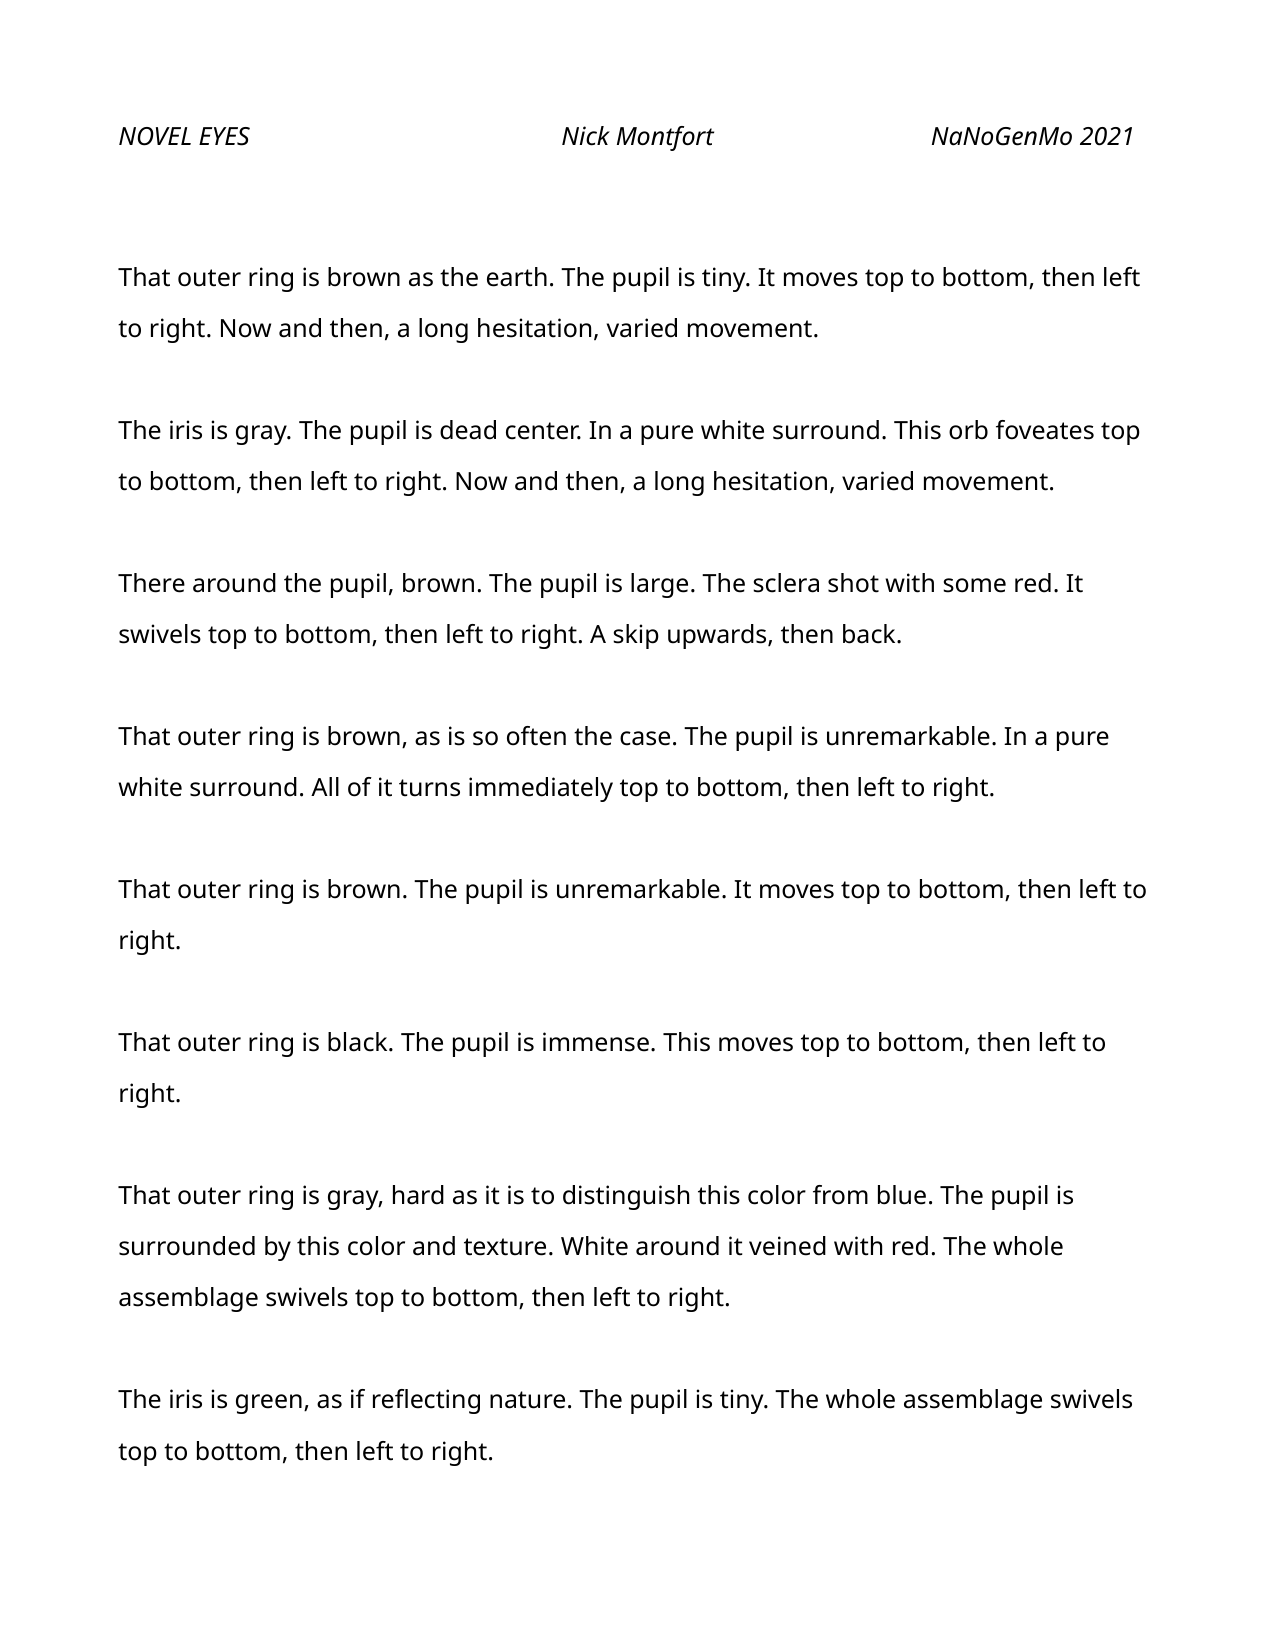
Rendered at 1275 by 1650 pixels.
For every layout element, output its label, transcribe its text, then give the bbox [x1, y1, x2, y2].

text The iris is green, as if reflecting nature. The pupil is tiny. The whole assemblage swivels top to bottom, then left to right. [118, 1382, 1157, 1467]
text That outer ring is brown, as is so often the case. The pupil is unremarkable. In a pure white surround. All of it turns immediately top to bottom, then left to right. [118, 718, 1157, 804]
text That outer ring is brown as the earth. The pupil is tiny. It moves top to bottom, then left to right. Now and then, a long hesitation, varied movement. [118, 259, 1157, 344]
text That outer ring is black. The pupil is immense. This moves top to bottom, then left to right. [118, 1025, 1157, 1110]
text That outer ring is gray, hard as it is to distinguish this color from blue. The pupil is surrounded by this color and texture. White around it veined with red. The whole assemblage swivels top to bottom, then left to right. [118, 1178, 1157, 1314]
text There around the pupil, brown. The pupil is large. The sclera shot with some red. It swivels top to bottom, then left to right. A skip upwards, then back. [118, 565, 1157, 651]
text The iris is gray. The pupil is dead center. In a pure white surround. This orb foveates top to bottom, then left to right. Now and then, a long hesitation, varied movement. [118, 412, 1157, 497]
text That outer ring is brown. The pupil is unremarkable. It moves top to bottom, then left to right. [118, 872, 1157, 957]
